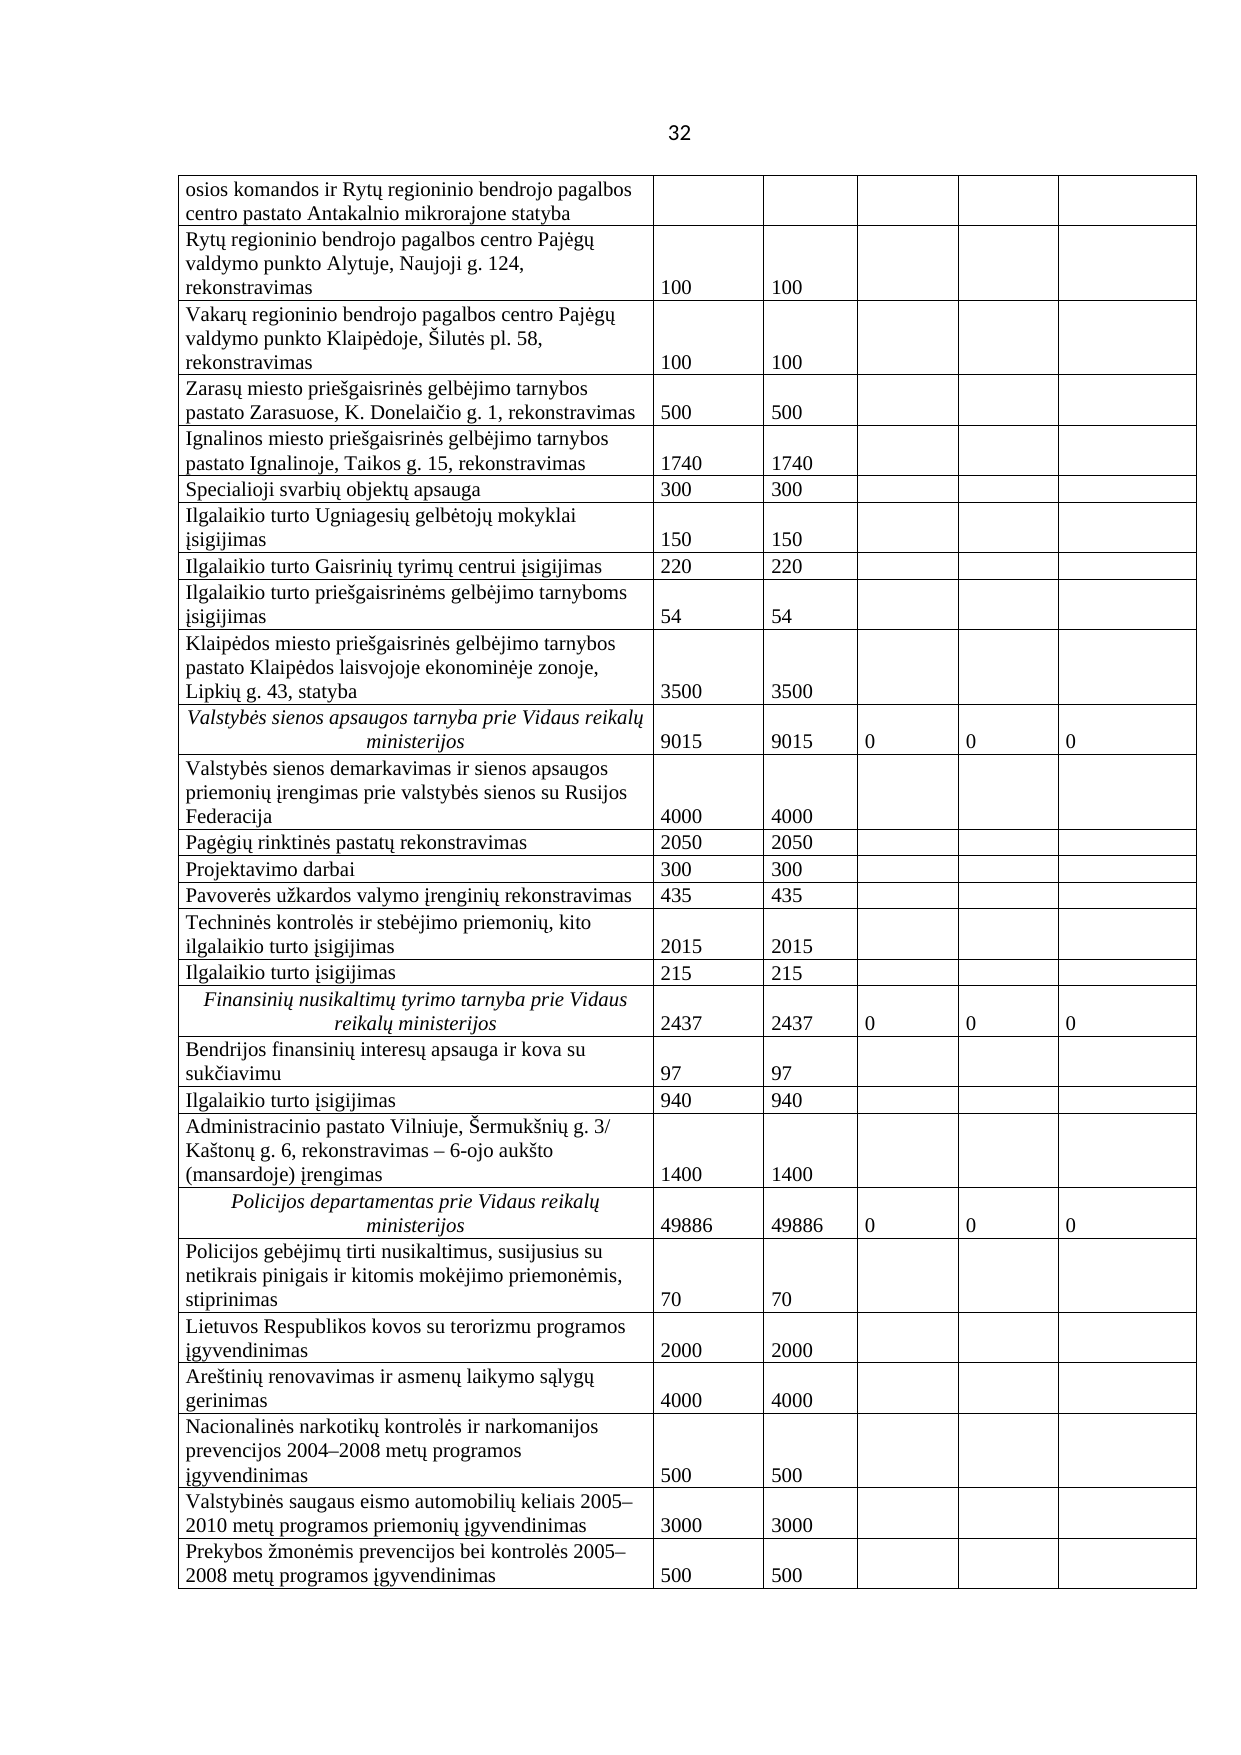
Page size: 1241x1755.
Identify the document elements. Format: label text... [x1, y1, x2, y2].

table_cell [1059, 580, 1196, 629]
table_cell 435 [764, 883, 857, 908]
table_cell [1059, 226, 1196, 300]
table_cell 100 [654, 301, 763, 374]
table_cell [1059, 856, 1196, 882]
table_cell 300 [654, 476, 763, 502]
table_cell [959, 1414, 1058, 1487]
table_cell 3500 [654, 630, 763, 703]
table_cell Valstybinės saugaus eismo automobilių keliais 2005–2010 metų programos priemonių įgyvendinimas [179, 1488, 653, 1538]
table_cell [858, 1239, 958, 1312]
table_cell [858, 1114, 958, 1187]
table_cell 220 [764, 553, 857, 579]
table_cell [1059, 1037, 1196, 1086]
table_cell 2015 [764, 909, 857, 958]
table_cell [959, 301, 1058, 374]
table_cell 3500 [764, 630, 857, 703]
table_cell 300 [764, 856, 857, 882]
table_cell [1059, 375, 1196, 425]
table_cell 4000 [764, 755, 857, 828]
table_cell [1059, 755, 1196, 828]
table_cell 97 [654, 1037, 763, 1086]
table_cell Lietuvos Respublikos kovos su terorizmu programos įgyvendinimas [179, 1313, 653, 1362]
table_cell [858, 226, 958, 300]
table_cell [959, 580, 1058, 629]
table_cell [858, 1087, 958, 1112]
table_cell 3000 [764, 1488, 857, 1538]
table_cell [858, 909, 958, 958]
table_cell Valstybės sienos apsaugos tarnyba prie Vidaus reikalų ministerijos [179, 705, 653, 754]
table_cell [1059, 553, 1196, 579]
table_cell 215 [654, 960, 763, 985]
table_cell [1059, 476, 1196, 502]
table_cell [959, 1539, 1058, 1588]
table_cell [858, 1539, 958, 1588]
table_cell Zarasų miesto priešgaisrinės gelbėjimo tarnybos pastato Zarasuose, K. Donelaičio g. 1, rekonstravimas [179, 375, 653, 425]
table_cell [959, 375, 1058, 425]
table_cell [1059, 960, 1196, 985]
table_cell 1400 [764, 1114, 857, 1187]
table_cell 9015 [764, 705, 857, 754]
table_cell 2015 [654, 909, 763, 958]
table_cell Areštinių renovavimas ir asmenų laikymo sąlygų gerinimas [179, 1363, 653, 1413]
table_cell [858, 1414, 958, 1487]
table_cell [1059, 909, 1196, 958]
table_cell 435 [654, 883, 763, 908]
table_cell [959, 1037, 1058, 1086]
table_cell [1059, 301, 1196, 374]
table_cell [764, 176, 857, 225]
table_cell Prekybos žmonėmis prevencijos bei kontrolės 2005–2008 metų programos įgyvendinimas [179, 1539, 653, 1588]
table_cell [1059, 1539, 1196, 1588]
table_cell Projektavimo darbai [179, 856, 653, 882]
table_cell 49886 [764, 1188, 857, 1237]
table_cell 215 [764, 960, 857, 985]
table_cell 0 [1059, 705, 1196, 754]
table_cell Policijos departamentas prie Vidaus reikalų ministerijos [179, 1188, 653, 1237]
table_cell 2000 [764, 1313, 857, 1362]
table_cell [1059, 1313, 1196, 1362]
table_cell 500 [654, 1539, 763, 1588]
table_cell Ignalinos miesto priešgaisrinės gelbėjimo tarnybos pastato Ignalinoje, Taikos g. 15, rekonstravimas [179, 426, 653, 475]
table_cell 0 [858, 705, 958, 754]
table_cell [858, 375, 958, 425]
table_cell [858, 176, 958, 225]
table_cell [858, 755, 958, 828]
table_cell [858, 426, 958, 475]
table_cell 0 [858, 1188, 958, 1237]
table_cell [858, 476, 958, 502]
table_cell [959, 1087, 1058, 1112]
table_cell [1059, 1488, 1196, 1538]
table_cell 70 [764, 1239, 857, 1312]
table_cell [959, 476, 1058, 502]
table_cell 54 [654, 580, 763, 629]
table_cell [858, 630, 958, 703]
table_cell 54 [764, 580, 857, 629]
table_cell 0 [959, 1188, 1058, 1237]
table_cell 100 [654, 226, 763, 300]
table_cell [959, 553, 1058, 579]
table_cell Administracinio pastato Vilniuje, Šermukšnių g. 3/ Kaštonų g. 6, rekonstravimas – 6-ojo aukšto (mansardoje) įrengimas [179, 1114, 653, 1187]
table_cell Ilgalaikio turto priešgaisrinėms gelbėjimo tarnyboms įsigijimas [179, 580, 653, 629]
table_cell 4000 [654, 755, 763, 828]
table_cell 500 [654, 1414, 763, 1487]
table_cell [959, 1313, 1058, 1362]
table_cell [858, 553, 958, 579]
table_cell Policijos gebėjimų tirti nusikaltimus, susijusius su netikrais pinigais ir kitomis mokėjimo priemonėmis, stiprinimas [179, 1239, 653, 1312]
table_cell 2437 [654, 986, 763, 1036]
table_cell 500 [764, 1539, 857, 1588]
table_cell [959, 426, 1058, 475]
table_cell 0 [1059, 986, 1196, 1036]
table_cell Techninės kontrolės ir stebėjimo priemonių, kito ilgalaikio turto įsigijimas [179, 909, 653, 958]
table_cell [858, 830, 958, 855]
table_cell 500 [764, 1414, 857, 1487]
table_cell 2000 [654, 1313, 763, 1362]
table_cell 300 [654, 856, 763, 882]
table_cell 500 [764, 375, 857, 425]
table_cell Ilgalaikio turto įsigijimas [179, 960, 653, 985]
table_cell 300 [764, 476, 857, 502]
table_cell 9015 [654, 705, 763, 754]
table_cell 940 [654, 1087, 763, 1112]
table_cell [959, 176, 1058, 225]
table_cell 2437 [764, 986, 857, 1036]
table_cell [1059, 830, 1196, 855]
table_cell [959, 630, 1058, 703]
table_cell [959, 830, 1058, 855]
table_cell osios komandos ir Rytų regioninio bendrojo pagalbos centro pastato Antakalnio mikrorajone statyba [179, 176, 653, 225]
table_cell 0 [959, 986, 1058, 1036]
table_cell [959, 1114, 1058, 1187]
table_cell [1059, 1363, 1196, 1413]
table_cell Rytų regioninio bendrojo pagalbos centro Pajėgų valdymo punkto Alytuje, Naujoji g. 124, rekonstravimas [179, 226, 653, 300]
table_cell 100 [764, 226, 857, 300]
table_cell 940 [764, 1087, 857, 1112]
table_cell [858, 1488, 958, 1538]
table_cell [959, 960, 1058, 985]
table_cell Pavoverės užkardos valymo įrenginių rekonstravimas [179, 883, 653, 908]
table_cell 49886 [654, 1188, 763, 1237]
table_cell [858, 883, 958, 908]
table_cell [858, 1313, 958, 1362]
table_cell [858, 1037, 958, 1086]
table_cell Valstybės sienos demarkavimas ir sienos apsaugos priemonių įrengimas prie valstybės sienos su Rusijos Federacija [179, 755, 653, 828]
table_cell [1059, 176, 1196, 225]
table_cell [959, 226, 1058, 300]
table_cell [1059, 1414, 1196, 1487]
table_cell [1059, 630, 1196, 703]
table_cell [858, 580, 958, 629]
table_cell Klaipėdos miesto priešgaisrinės gelbėjimo tarnybos pastato Klaipėdos laisvojoje ekonominėje zonoje, Lipkių g. 43, statyba [179, 630, 653, 703]
table_cell [1059, 426, 1196, 475]
table_cell [858, 960, 958, 985]
table_cell Vakarų regioninio bendrojo pagalbos centro Pajėgų valdymo punkto Klaipėdoje, Šilutės pl. 58, rekonstravimas [179, 301, 653, 374]
table_cell [959, 883, 1058, 908]
table_cell Ilgalaikio turto įsigijimas [179, 1087, 653, 1112]
table_cell 3000 [654, 1488, 763, 1538]
table_cell 150 [654, 503, 763, 552]
table_cell [1059, 1239, 1196, 1312]
table_cell [1059, 503, 1196, 552]
table_cell 2050 [654, 830, 763, 855]
table_cell 4000 [654, 1363, 763, 1413]
table_cell Nacionalinės narkotikų kontrolės ir narkomanijos prevencijos 2004–2008 metų programos įgyvendinimas [179, 1414, 653, 1487]
table_cell [959, 1488, 1058, 1538]
table_cell 1740 [654, 426, 763, 475]
table_cell Ilgalaikio turto Ugniagesių gelbėtojų mokyklai įsigijimas [179, 503, 653, 552]
table_cell [959, 1363, 1058, 1413]
table_cell Bendrijos finansinių interesų apsauga ir kova su sukčiavimu [179, 1037, 653, 1086]
table_cell [959, 1239, 1058, 1312]
table_cell 100 [764, 301, 857, 374]
table_cell [1059, 883, 1196, 908]
table_cell 2050 [764, 830, 857, 855]
table_cell [959, 503, 1058, 552]
table_cell 4000 [764, 1363, 857, 1413]
table_cell [959, 909, 1058, 958]
table_cell 1740 [764, 426, 857, 475]
table_cell 0 [959, 705, 1058, 754]
table_cell 70 [654, 1239, 763, 1312]
table_cell 1400 [654, 1114, 763, 1187]
table_cell [959, 755, 1058, 828]
table_cell Specialioji svarbių objektų apsauga [179, 476, 653, 502]
table_cell [1059, 1114, 1196, 1187]
table_cell 0 [1059, 1188, 1196, 1237]
table_cell 150 [764, 503, 857, 552]
table_cell [654, 176, 763, 225]
table_cell [858, 856, 958, 882]
table_cell [858, 301, 958, 374]
table_cell Finansinių nusikaltimų tyrimo tarnyba prie Vidaus reikalų ministerijos [179, 986, 653, 1036]
table_cell [858, 1363, 958, 1413]
table_cell Ilgalaikio turto Gaisrinių tyrimų centrui įsigijimas [179, 553, 653, 579]
table_cell [1059, 1087, 1196, 1112]
table_cell [959, 856, 1058, 882]
table_cell 220 [654, 553, 763, 579]
table_cell [858, 503, 958, 552]
table_cell 97 [764, 1037, 857, 1086]
table_cell Pagėgių rinktinės pastatų rekonstravimas [179, 830, 653, 855]
table_cell 0 [858, 986, 958, 1036]
table_cell 500 [654, 375, 763, 425]
